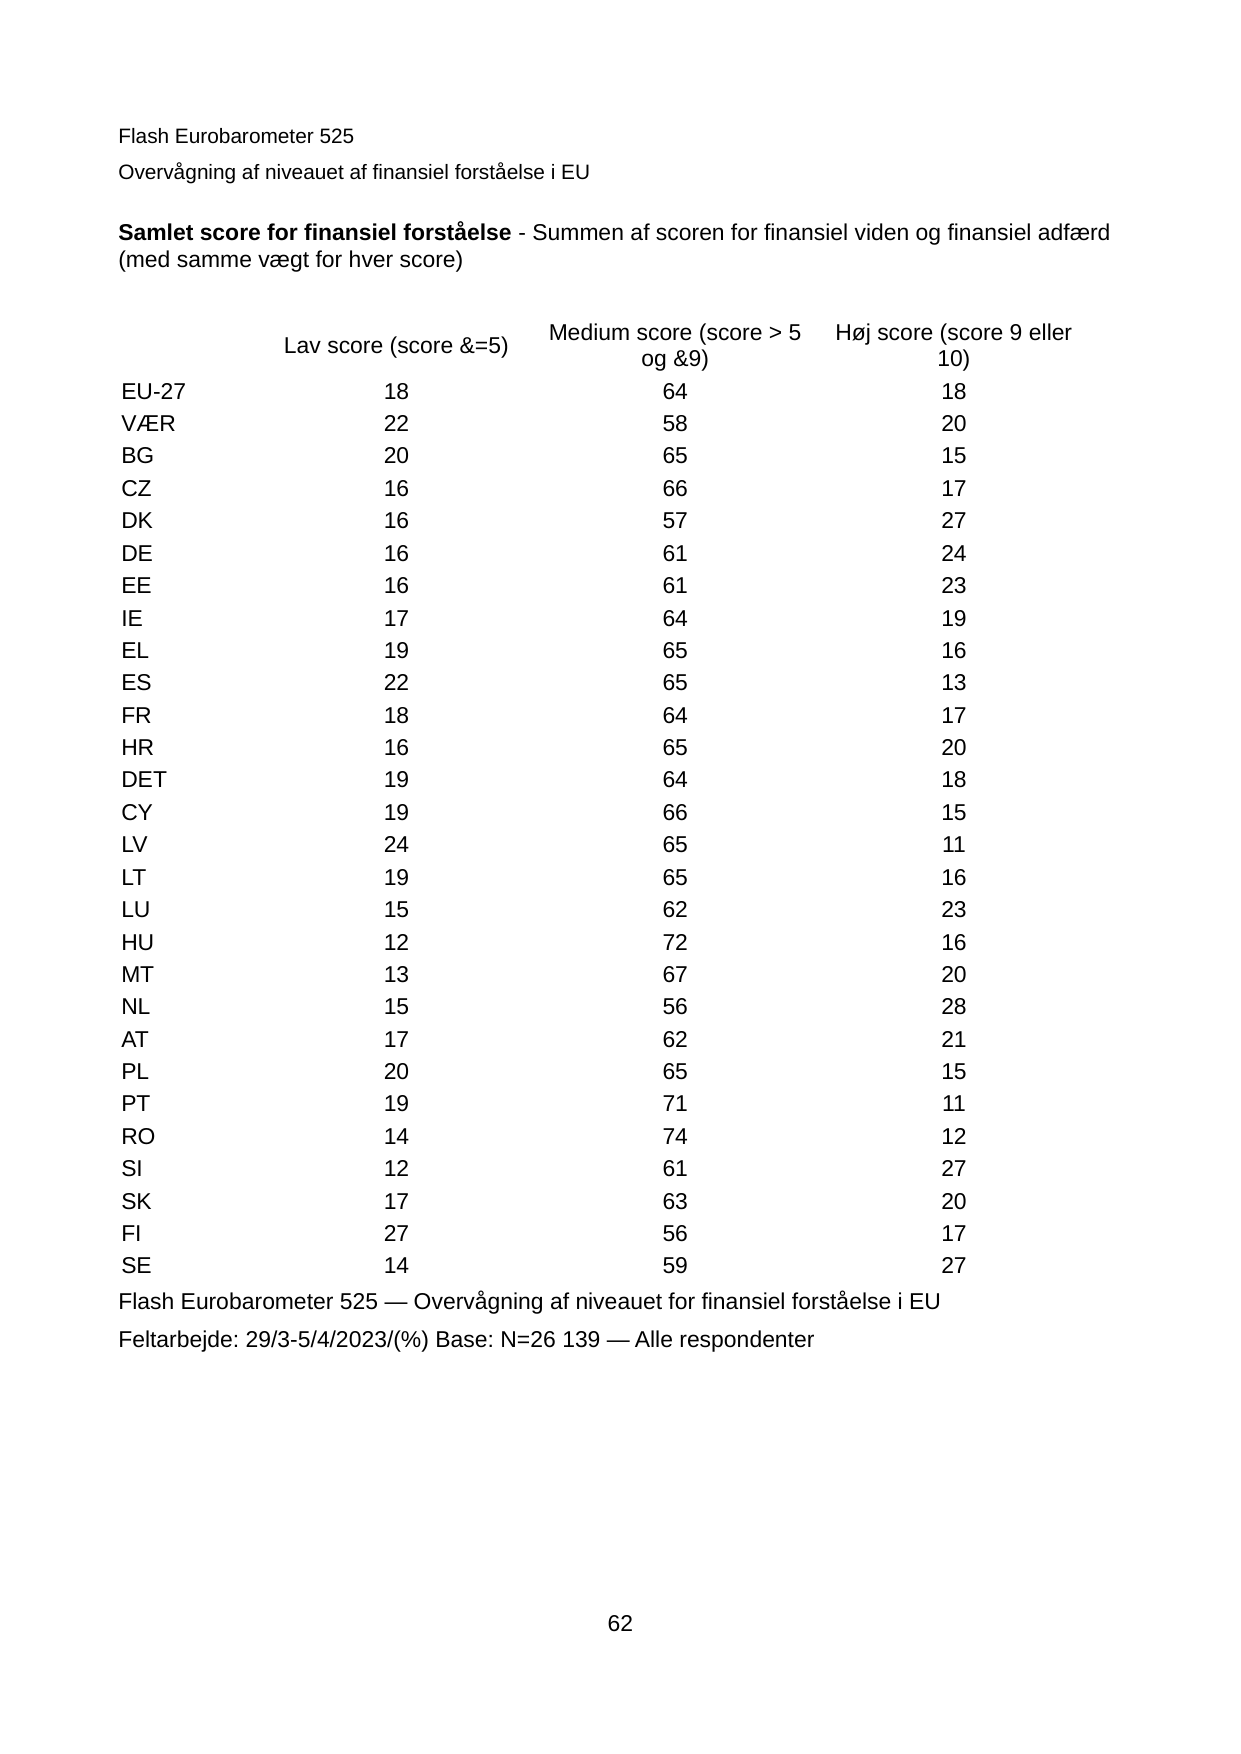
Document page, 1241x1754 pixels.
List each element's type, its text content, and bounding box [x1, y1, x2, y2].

table_cell 65 [536, 1055, 814, 1087]
table_cell DET [118, 764, 257, 796]
table_cell 16 [257, 569, 536, 601]
table_cell 28 [814, 990, 1093, 1023]
table_cell 16 [257, 537, 536, 569]
table_header Medium score (score > 5 og &9) [536, 316, 814, 375]
table_cell FR [118, 699, 257, 731]
table_cell 15 [814, 796, 1093, 828]
table_cell MT [118, 958, 257, 990]
table_cell 13 [257, 958, 536, 990]
table_cell 61 [536, 537, 814, 569]
table_cell 19 [814, 601, 1093, 634]
table_cell 11 [814, 1088, 1093, 1120]
table_cell CY [118, 796, 257, 828]
table_cell 20 [814, 958, 1093, 990]
table_cell 15 [257, 990, 536, 1023]
table_cell HU [118, 925, 257, 958]
table_cell 61 [536, 569, 814, 601]
table_cell VÆR [118, 407, 257, 439]
table_cell 13 [814, 666, 1093, 699]
table_cell 27 [814, 1249, 1093, 1282]
table_cell PT [118, 1088, 257, 1120]
table_cell 17 [814, 472, 1093, 504]
table_cell 65 [536, 861, 814, 893]
table_cell EL [118, 634, 257, 666]
table_cell LV [118, 828, 257, 861]
table_cell 17 [257, 1185, 536, 1217]
table_header Lav score (score &=5) [257, 316, 536, 375]
table_cell IE [118, 601, 257, 634]
table_cell 18 [257, 699, 536, 731]
table_cell 24 [814, 537, 1093, 569]
table_cell 15 [814, 440, 1093, 472]
table_cell 17 [257, 1023, 536, 1055]
table_cell EE [118, 569, 257, 601]
table_cell SK [118, 1185, 257, 1217]
table_cell 17 [814, 699, 1093, 731]
table_cell 64 [536, 601, 814, 634]
table_cell 20 [814, 1185, 1093, 1217]
table_cell HR [118, 731, 257, 763]
table_cell 24 [257, 828, 536, 861]
table_cell 63 [536, 1185, 814, 1217]
table_cell 15 [257, 893, 536, 925]
table_cell 64 [536, 764, 814, 796]
table_cell 20 [257, 1055, 536, 1087]
table_cell NL [118, 990, 257, 1023]
table_cell 17 [257, 601, 536, 634]
table_cell 67 [536, 958, 814, 990]
table_cell 65 [536, 666, 814, 699]
table_cell LU [118, 893, 257, 925]
table_cell 71 [536, 1088, 814, 1120]
table_cell 56 [536, 990, 814, 1023]
table_cell RO [118, 1120, 257, 1152]
table_cell EU-27 [118, 375, 257, 407]
table_cell 15 [814, 1055, 1093, 1087]
table_cell BG [118, 440, 257, 472]
table_cell 62 [536, 1023, 814, 1055]
table_cell 74 [536, 1120, 814, 1152]
table_cell 65 [536, 440, 814, 472]
table_cell 17 [814, 1217, 1093, 1249]
table_cell 64 [536, 699, 814, 731]
table_cell SE [118, 1249, 257, 1282]
table_cell 23 [814, 569, 1093, 601]
table_cell 62 [536, 893, 814, 925]
table_cell 18 [814, 764, 1093, 796]
table_cell 16 [814, 925, 1093, 958]
table_cell 19 [257, 764, 536, 796]
table_cell 66 [536, 796, 814, 828]
table_cell 64 [536, 375, 814, 407]
table_cell 16 [814, 861, 1093, 893]
table_cell 19 [257, 796, 536, 828]
table_cell 18 [257, 375, 536, 407]
table_cell 16 [257, 472, 536, 504]
table_cell 22 [257, 407, 536, 439]
table_cell 65 [536, 731, 814, 763]
table_cell DK [118, 504, 257, 537]
table_cell 19 [257, 861, 536, 893]
table_cell 21 [814, 1023, 1093, 1055]
table_cell 20 [257, 440, 536, 472]
table_cell 56 [536, 1217, 814, 1249]
table_cell ES [118, 666, 257, 699]
text Samlet score for finansiel forståelse - Summen af scoren for finansiel viden og finansiel adfærd (med samme vægt for hver score) [118, 219, 1122, 272]
table_cell 65 [536, 634, 814, 666]
table_cell 12 [814, 1120, 1093, 1152]
table_cell 23 [814, 893, 1093, 925]
table_header Høj score (score 9 eller 10) [814, 316, 1093, 375]
text Feltarbejde: 29/3-5/4/2023/(%) Base: N=26 139 — Alle respondenter [118, 1326, 1122, 1352]
table_cell 14 [257, 1249, 536, 1282]
table_header [118, 316, 257, 375]
table_cell 20 [814, 407, 1093, 439]
table_cell LT [118, 861, 257, 893]
table_cell 20 [814, 731, 1093, 763]
text Flash Eurobarometer 525 — Overvågning af niveauet for finansiel forståelse i EU [118, 1288, 1122, 1314]
table_cell 59 [536, 1249, 814, 1282]
table_cell 27 [814, 1152, 1093, 1184]
table_cell 57 [536, 504, 814, 537]
table_cell AT [118, 1023, 257, 1055]
table_cell 12 [257, 925, 536, 958]
table_cell 66 [536, 472, 814, 504]
table_cell 12 [257, 1152, 536, 1184]
table_cell 65 [536, 828, 814, 861]
table_cell FI [118, 1217, 257, 1249]
table_cell SI [118, 1152, 257, 1184]
table_cell 16 [814, 634, 1093, 666]
table_cell 14 [257, 1120, 536, 1152]
table_cell 19 [257, 634, 536, 666]
table_cell DE [118, 537, 257, 569]
table_cell PL [118, 1055, 257, 1087]
table_cell 27 [814, 504, 1093, 537]
table_cell 16 [257, 504, 536, 537]
table_cell 18 [814, 375, 1093, 407]
table_cell 61 [536, 1152, 814, 1184]
table_cell 11 [814, 828, 1093, 861]
table_cell 16 [257, 731, 536, 763]
table_cell CZ [118, 472, 257, 504]
table_cell 27 [257, 1217, 536, 1249]
table_cell 58 [536, 407, 814, 439]
table_cell 72 [536, 925, 814, 958]
table_cell 22 [257, 666, 536, 699]
table_cell 19 [257, 1088, 536, 1120]
